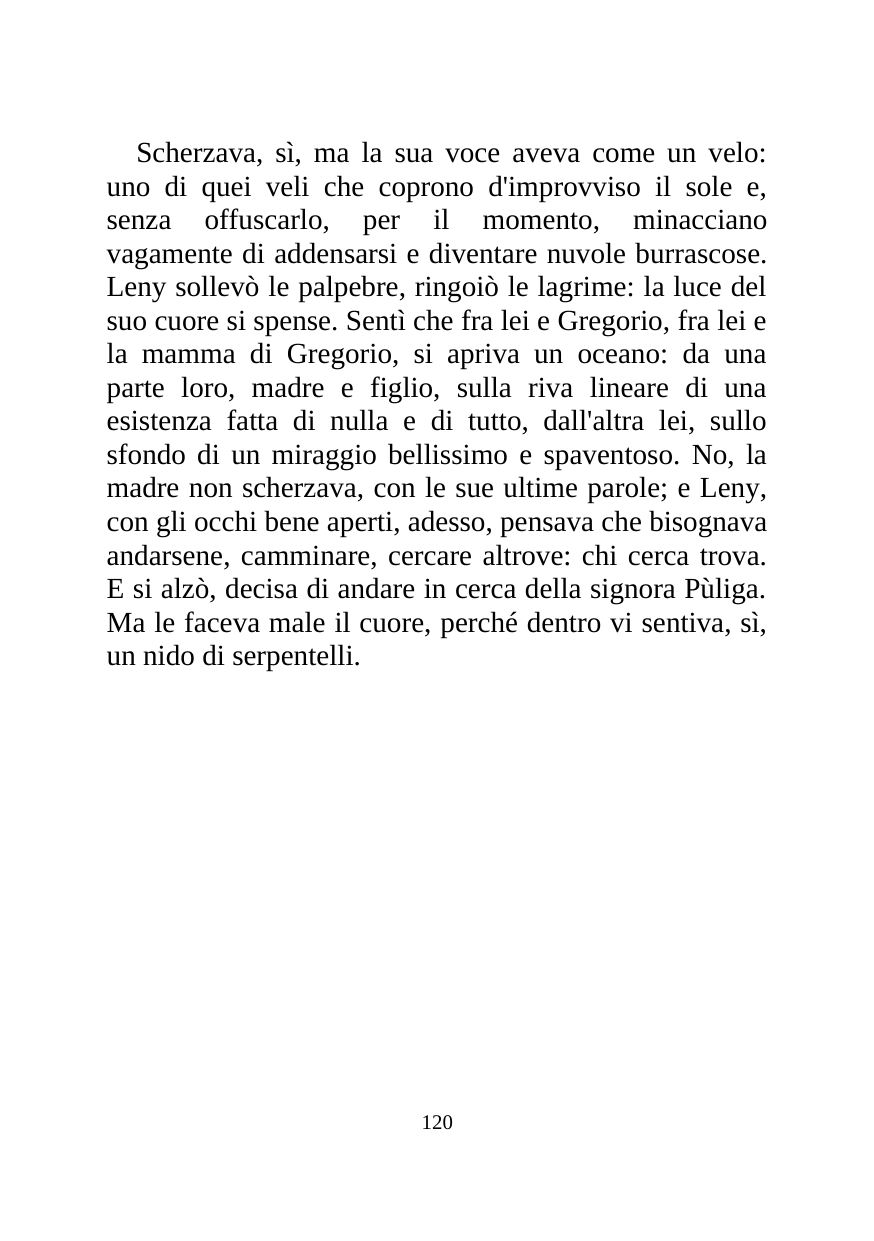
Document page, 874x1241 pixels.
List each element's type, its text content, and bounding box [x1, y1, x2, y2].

text Scherzava, sì, ma la sua voce aveva come un velo: uno di quei veli che coprono d'improvviso il sole e, senza offuscarlo, per il momento, minacciano vagamente di addensarsi e diventare nuvole burrascose. Leny sollevò le palpebre, ringoiò le lagrime: la luce del suo cuore si spense. Sentì che fra lei e Gregorio, fra lei e la mamma di Gregorio, si apriva un oceano: da una parte loro, madre e figlio, sulla riva lineare di una esistenza fatta di nulla e di tutto, dall'altra lei, sullo sfondo di un miraggio bellissimo e spaventoso. No, la madre non scherzava, con le sue ultime parole; e Leny, con gli occhi bene aperti, adesso, pensava che bisognava andarsene, camminare, cercare altrove: chi cerca trova. E si alzò, decisa di andare in cerca della signora Pùliga. Ma le faceva male il cuore, perché dentro vi sentiva, sì, un nido di serpentelli. [106, 135, 768, 672]
